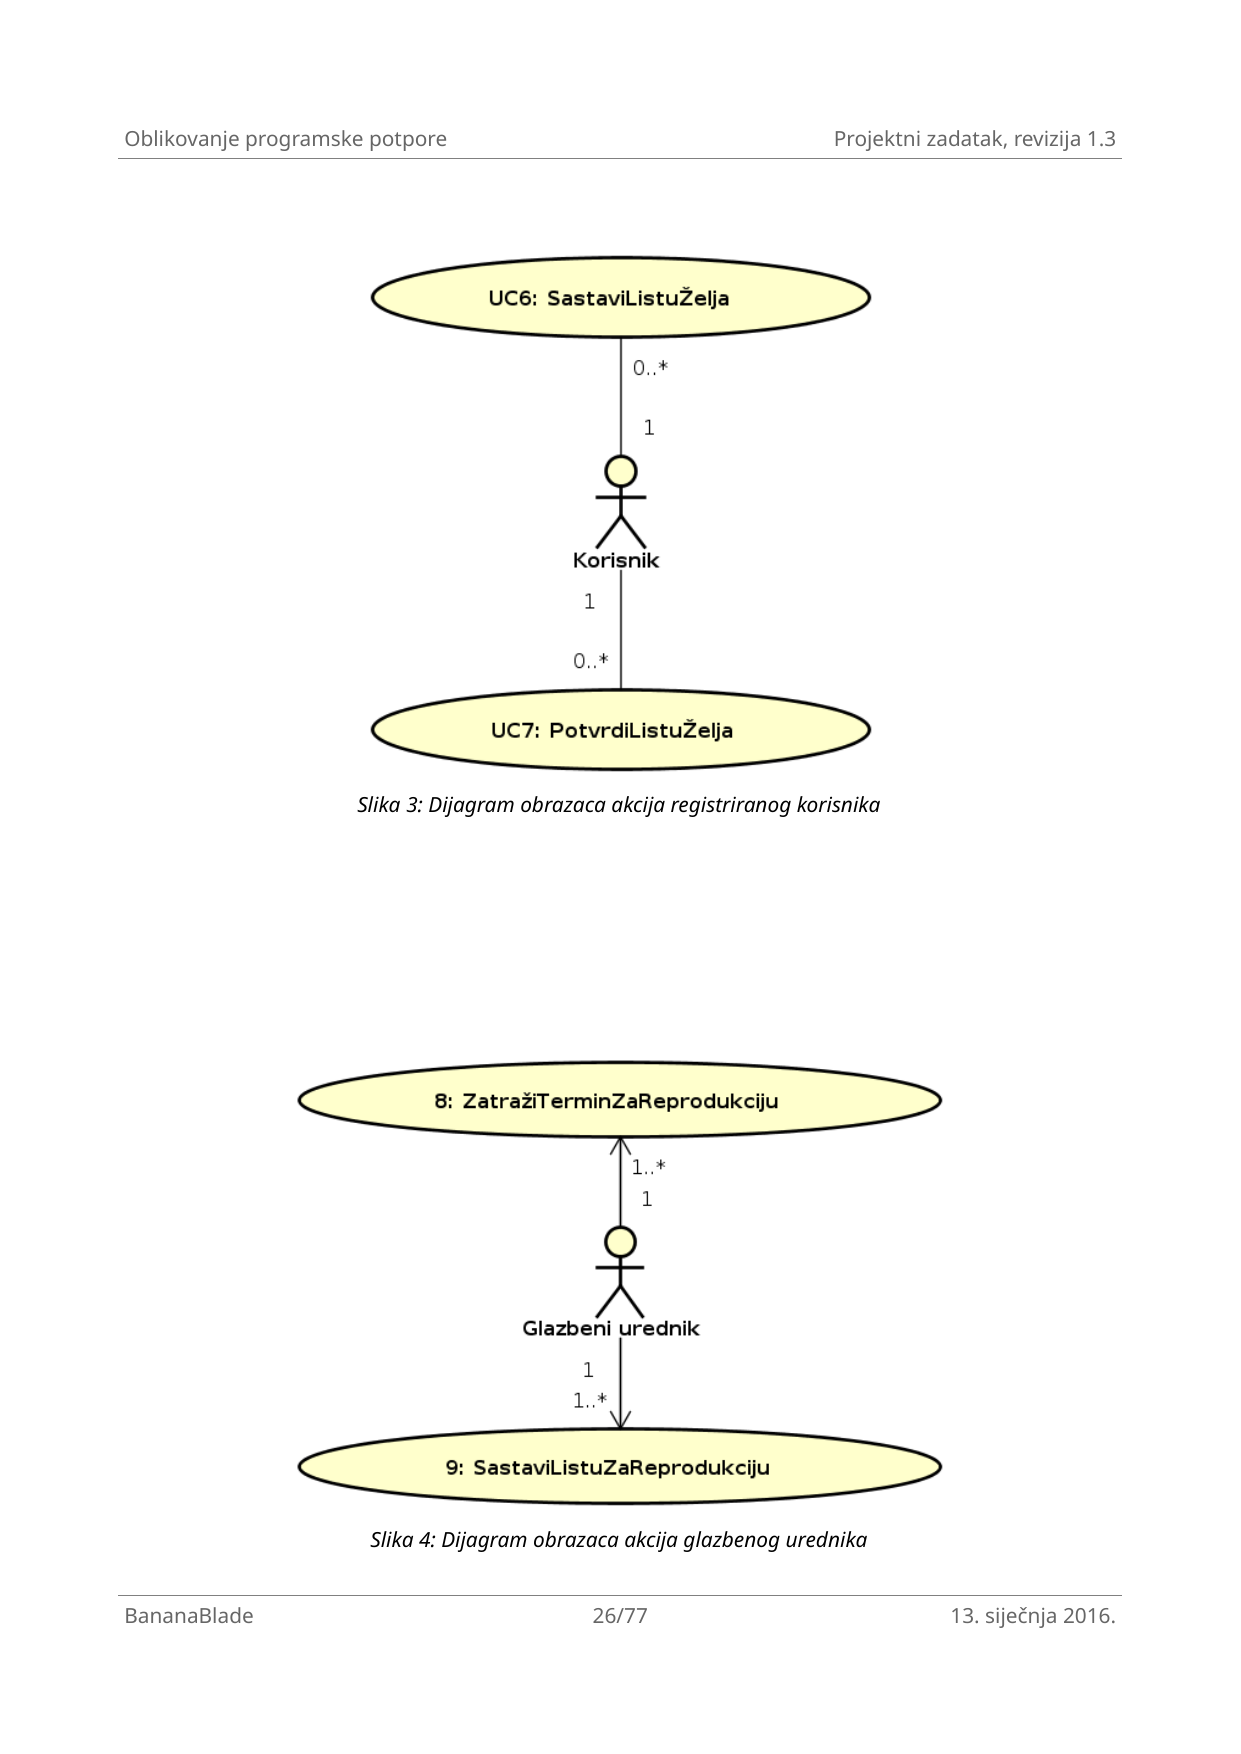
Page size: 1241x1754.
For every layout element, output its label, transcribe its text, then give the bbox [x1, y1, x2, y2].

picture [283, 1046, 957, 1520]
text Slika 3: Dijagram obrazaca akcija registriranog korisnika [356, 785, 884, 818]
picture [356, 241, 885, 785]
text Slika 4: Dijagram obrazaca akcija glazbenog urednika [283, 1520, 957, 1554]
